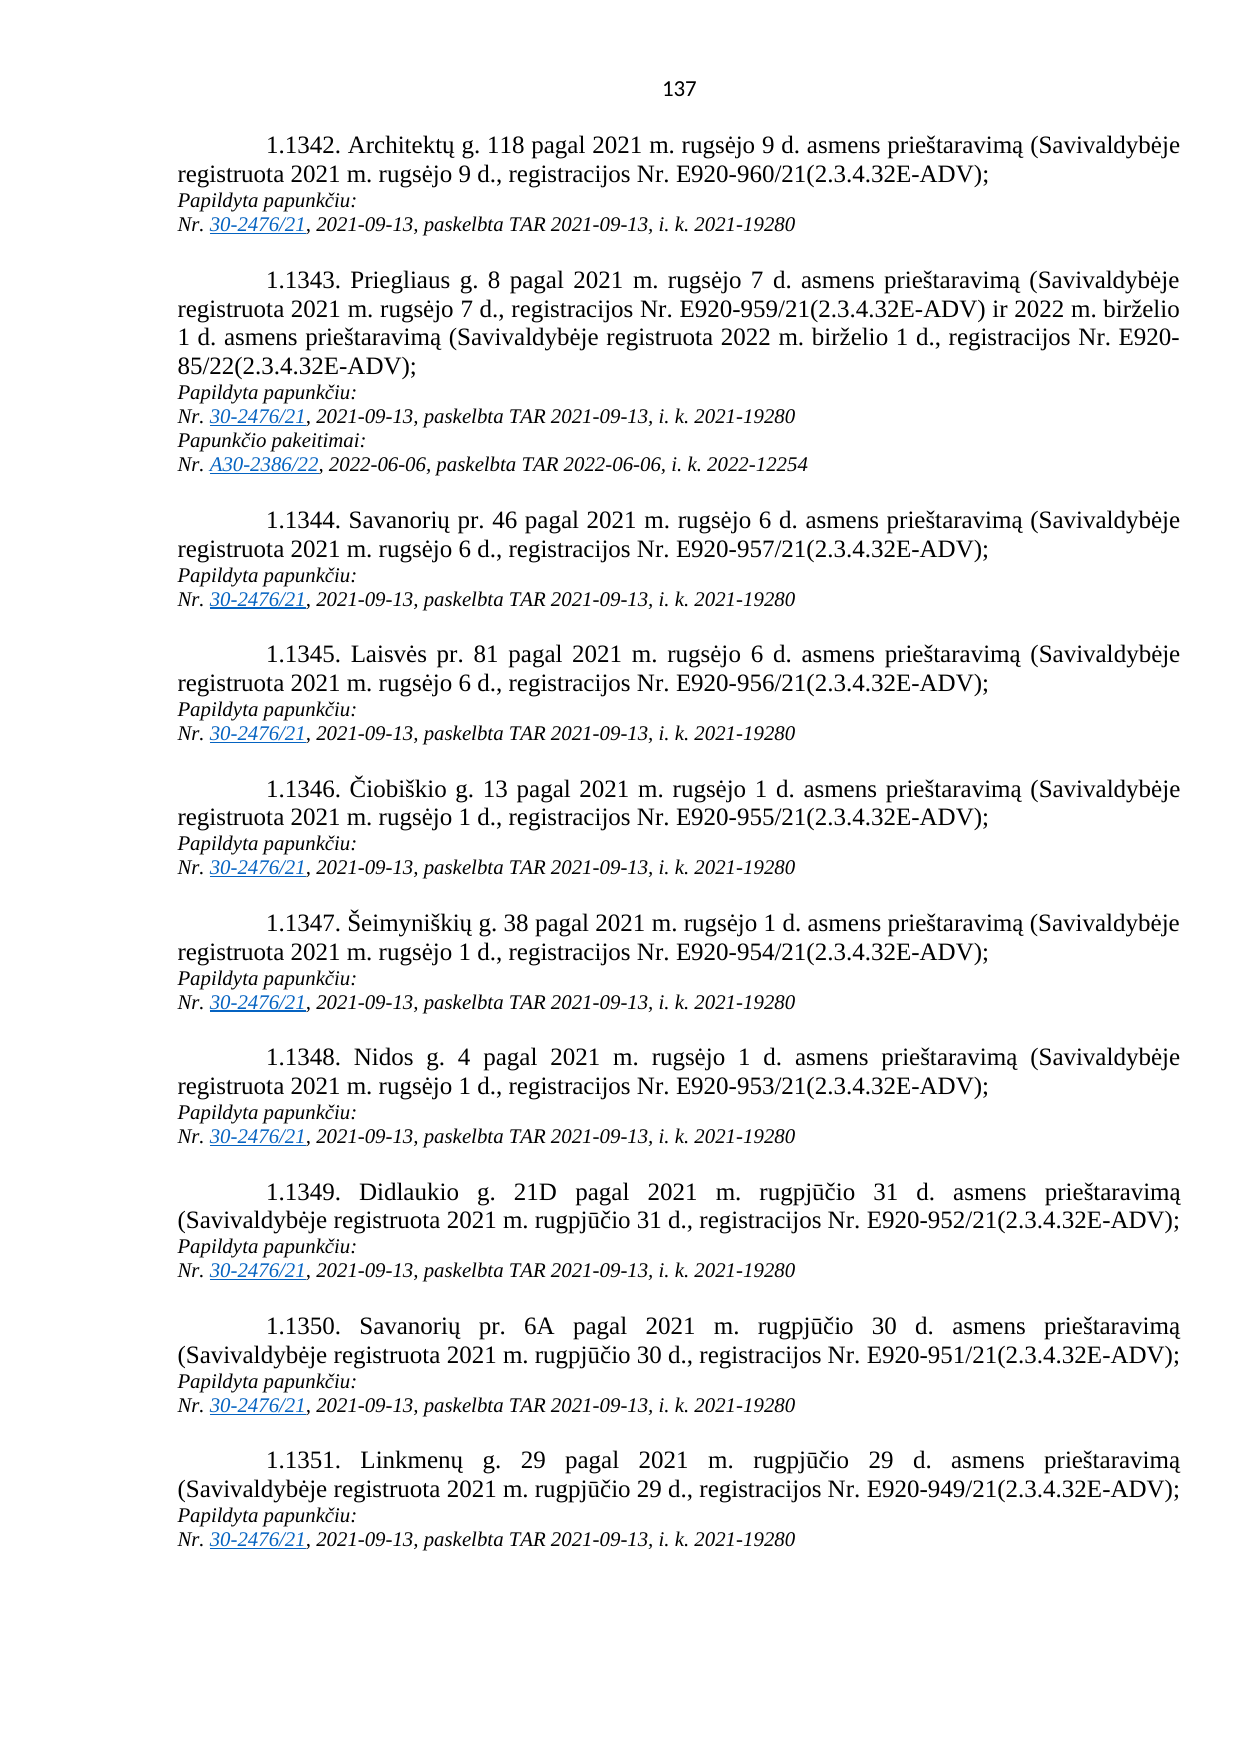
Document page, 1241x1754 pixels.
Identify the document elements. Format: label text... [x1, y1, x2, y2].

text Papildyta papunkčiu: [177, 1503, 1181, 1527]
text Nr. 30-2476/21, 2021-09-13, paskelbta TAR 2021-09-13, i. k. 2021-19280 [177, 855, 1181, 879]
text Papildyta papunkčiu: [177, 966, 1181, 990]
text 1.1342. Architektų g. 118 pagal 2021 m. rugsėjo 9 d. asmens prieštaravimą (Savivaldybėje registruota 2021 m. rugsėjo 9 d., registracijos Nr. E920-960/21(2.3.4.32E-ADV); [177, 131, 1181, 188]
text Papildyta papunkčiu: [177, 831, 1181, 855]
text 1.1346. Čiobiškio g. 13 pagal 2021 m. rugsėjo 1 d. asmens prieštaravimą (Savivaldybėje registruota 2021 m. rugsėjo 1 d., registracijos Nr. E920-955/21(2.3.4.32E-ADV); [177, 774, 1181, 831]
text Papildyta papunkčiu: [177, 697, 1181, 721]
text Nr. 30-2476/21, 2021-09-13, paskelbta TAR 2021-09-13, i. k. 2021-19280 [177, 404, 1181, 428]
text Nr. 30-2476/21, 2021-09-13, paskelbta TAR 2021-09-13, i. k. 2021-19280 [177, 587, 1181, 611]
text Papildyta papunkčiu: [177, 188, 1181, 212]
text 1.1350. Savanorių pr. 6A pagal 2021 m. rugpjūčio 30 d. asmens prieštaravimą (Savivaldybėje registruota 2021 m. rugpjūčio 30 d., registracijos Nr. E920-951/21(2.3.4.32E-ADV); [177, 1311, 1181, 1369]
text 1.1348. Nidos g. 4 pagal 2021 m. rugsėjo 1 d. asmens prieštaravimą (Savivaldybėje registruota 2021 m. rugsėjo 1 d., registracijos Nr. E920-953/21(2.3.4.32E-ADV); [177, 1042, 1181, 1100]
text 1.1347. Šeimyniškių g. 38 pagal 2021 m. rugsėjo 1 d. asmens prieštaravimą (Savivaldybėje registruota 2021 m. rugsėjo 1 d., registracijos Nr. E920-954/21(2.3.4.32E-ADV); [177, 908, 1181, 966]
text 1.1351. Linkmenų g. 29 pagal 2021 m. rugpjūčio 29 d. asmens prieštaravimą (Savivaldybėje registruota 2021 m. rugpjūčio 29 d., registracijos Nr. E920-949/21(2.3.4.32E-ADV); [177, 1446, 1181, 1503]
text 1.1349. Didlaukio g. 21D pagal 2021 m. rugpjūčio 31 d. asmens prieštaravimą (Savivaldybėje registruota 2021 m. rugpjūčio 31 d., registracijos Nr. E920-952/21(2.3.4.32E-ADV); [177, 1177, 1181, 1234]
text Papildyta papunkčiu: [177, 380, 1181, 404]
text Nr. 30-2476/21, 2021-09-13, paskelbta TAR 2021-09-13, i. k. 2021-19280 [177, 1527, 1181, 1551]
text Nr. 30-2476/21, 2021-09-13, paskelbta TAR 2021-09-13, i. k. 2021-19280 [177, 1124, 1181, 1148]
text Papildyta papunkčiu: [177, 1369, 1181, 1393]
text Papildyta papunkčiu: [177, 1234, 1181, 1258]
text Nr. 30-2476/21, 2021-09-13, paskelbta TAR 2021-09-13, i. k. 2021-19280 [177, 721, 1181, 745]
text Nr. A30-2386/22, 2022-06-06, paskelbta TAR 2022-06-06, i. k. 2022-12254 [177, 452, 1181, 476]
text Nr. 30-2476/21, 2021-09-13, paskelbta TAR 2021-09-13, i. k. 2021-19280 [177, 1393, 1181, 1417]
text 1.1343. Priegliaus g. 8 pagal 2021 m. rugsėjo 7 d. asmens prieštaravimą (Savivaldybėje registruota 2021 m. rugsėjo 7 d., registracijos Nr. E920-959/21(2.3.4.32E-ADV) ir 2022 m. birželio 1 d. asmens prieštaravimą (Savivaldybėje registruota 2022 m. birželio 1 d., registracijos Nr. E920-85/22(2.3.4.32E-ADV); [177, 265, 1181, 380]
text Nr. 30-2476/21, 2021-09-13, paskelbta TAR 2021-09-13, i. k. 2021-19280 [177, 212, 1181, 236]
text 1.1344. Savanorių pr. 46 pagal 2021 m. rugsėjo 6 d. asmens prieštaravimą (Savivaldybėje registruota 2021 m. rugsėjo 6 d., registracijos Nr. E920-957/21(2.3.4.32E-ADV); [177, 505, 1181, 562]
text Nr. 30-2476/21, 2021-09-13, paskelbta TAR 2021-09-13, i. k. 2021-19280 [177, 990, 1181, 1014]
text Papunkčio pakeitimai: [177, 428, 1181, 452]
text Papildyta papunkčiu: [177, 1100, 1181, 1124]
text Papildyta papunkčiu: [177, 562, 1181, 587]
text Nr. 30-2476/21, 2021-09-13, paskelbta TAR 2021-09-13, i. k. 2021-19280 [177, 1258, 1181, 1282]
text 1.1345. Laisvės pr. 81 pagal 2021 m. rugsėjo 6 d. asmens prieštaravimą (Savivaldybėje registruota 2021 m. rugsėjo 6 d., registracijos Nr. E920-956/21(2.3.4.32E-ADV); [177, 639, 1181, 697]
